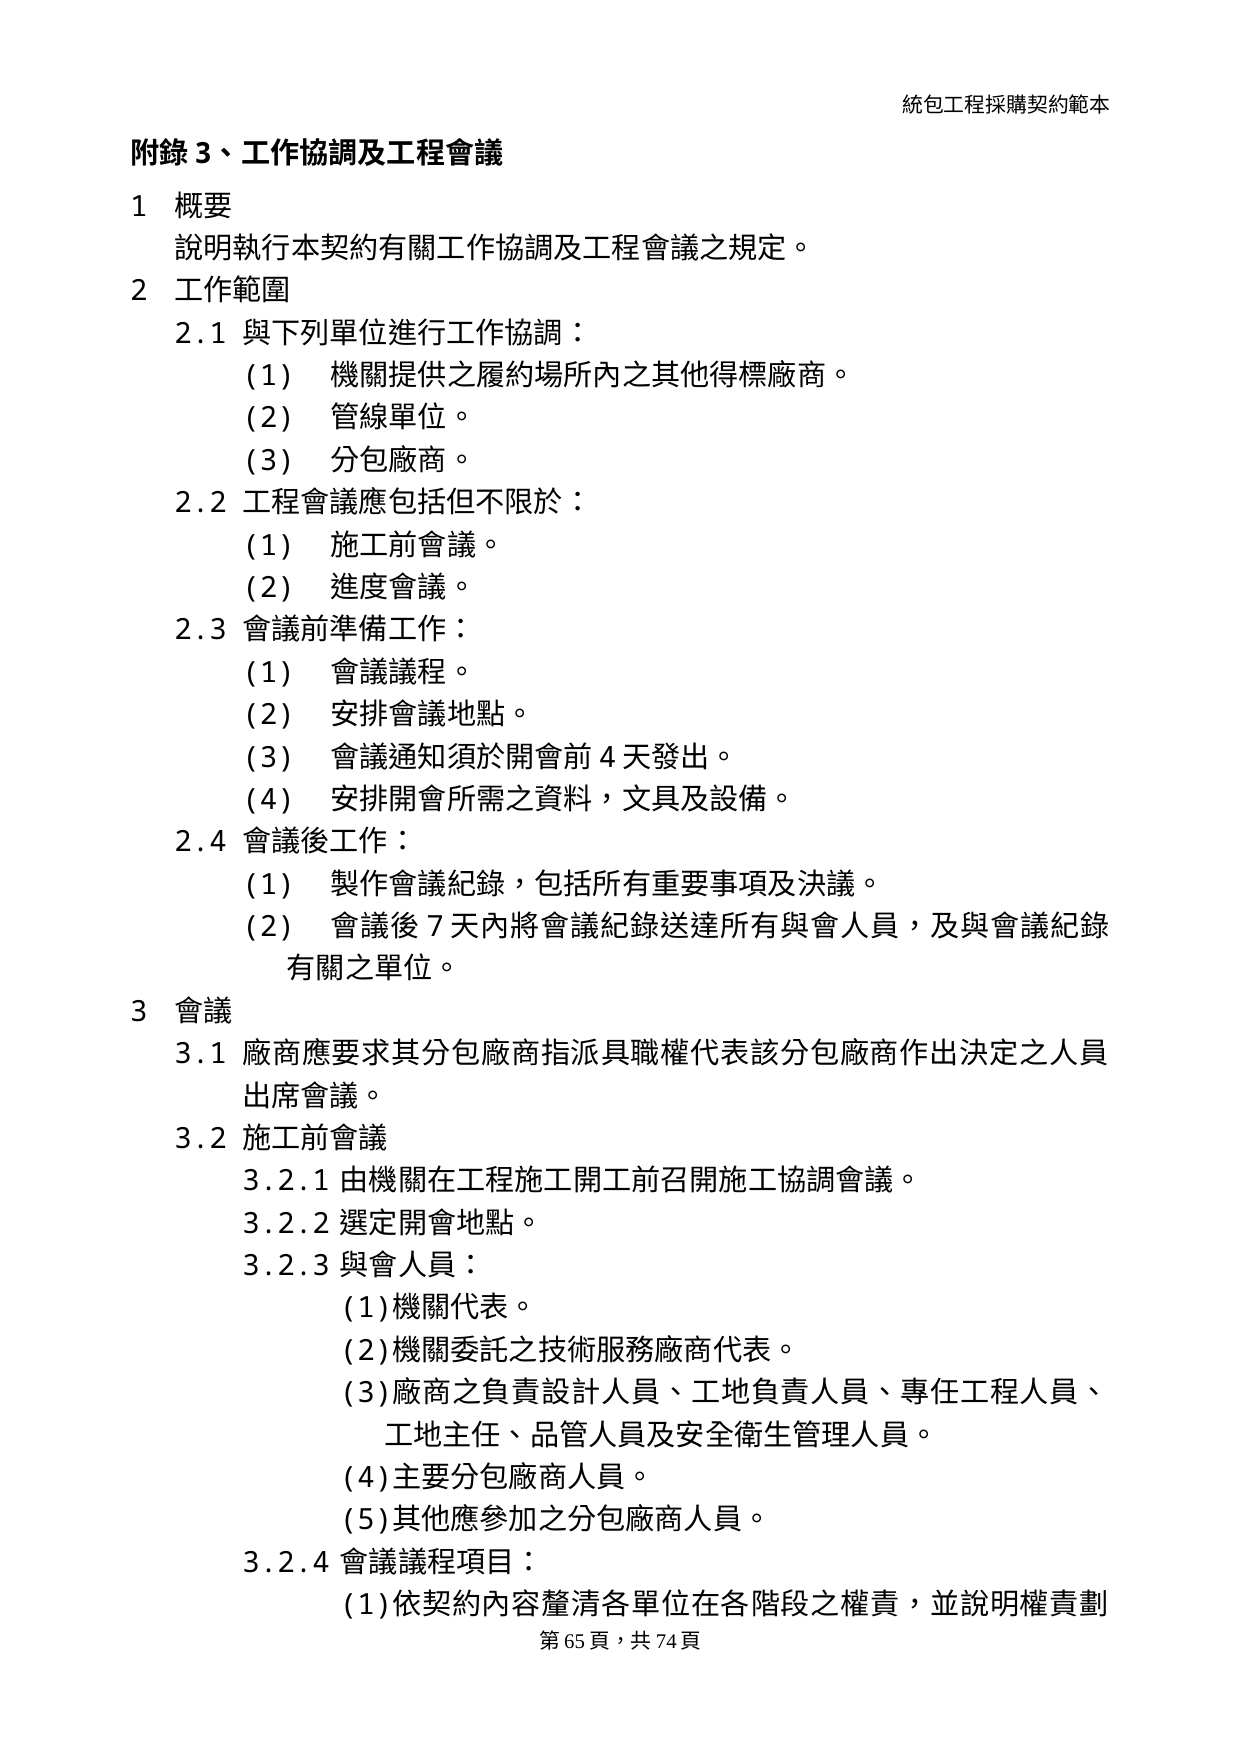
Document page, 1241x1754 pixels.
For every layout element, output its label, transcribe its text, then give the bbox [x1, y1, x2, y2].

list 與下列單位進行工作協調： [174, 309, 1110, 352]
list 其他應參加之分包廠商人員。 [339, 1496, 1110, 1538]
text 說明執行本契約有關工作協調及工程會議之規定。 [174, 224, 1110, 267]
list 管線單位。 [242, 394, 1110, 436]
list 製作會議紀錄，包括所有重要事項及決議。 [242, 860, 1110, 903]
list 施工前會議 [174, 1114, 1110, 1157]
list 由機關在工程施工開工前召開施工協調會議。 [242, 1157, 1110, 1199]
list 工程會議應包括但不限於： [174, 479, 1110, 521]
list 主要分包廠商人員。 [339, 1453, 1110, 1496]
text 附錄3、工作協調及工程會議 [130, 130, 1110, 172]
list 會議後工作： [174, 818, 1110, 860]
list 會議前準備工作： [174, 606, 1110, 648]
list 依契約內容釐清各單位在各階段之權責，並說明權責劃 [339, 1581, 1110, 1623]
list 會議通知須於開會前4天發出。 [242, 733, 1110, 776]
list 機關提供之履約場所內之其他得標廠商。 [242, 352, 1110, 394]
list 施工前會議。 [242, 521, 1110, 563]
list 廠商應要求其分包廠商指派具職權代表該分包廠商作出決定之人員出席會議。 [174, 1030, 1110, 1114]
list 廠商之負責設計人員、工地負責人員、專任工程人員、工地主任、品管人員及安全衛生管理人員。 [339, 1369, 1110, 1453]
list 機關代表。 [339, 1284, 1110, 1326]
list 進度會議。 [242, 563, 1110, 606]
list 會議 [130, 987, 1110, 1030]
list 安排會議地點。 [242, 691, 1110, 733]
list 安排開會所需之資料，文具及設備。 [242, 776, 1110, 818]
list 分包廠商。 [242, 436, 1110, 479]
list 會議議程。 [242, 648, 1110, 691]
list 會議後7天內將會議紀錄送達所有與會人員，及與會議紀錄有關之單位。 [242, 903, 1110, 987]
list 與會人員： [242, 1242, 1110, 1284]
list 機關委託之技術服務廠商代表。 [339, 1326, 1110, 1369]
list 選定開會地點。 [242, 1199, 1110, 1242]
list 工作範圍 [130, 267, 1110, 309]
list 概要 [130, 182, 1110, 224]
list 會議議程項目： [242, 1538, 1110, 1581]
